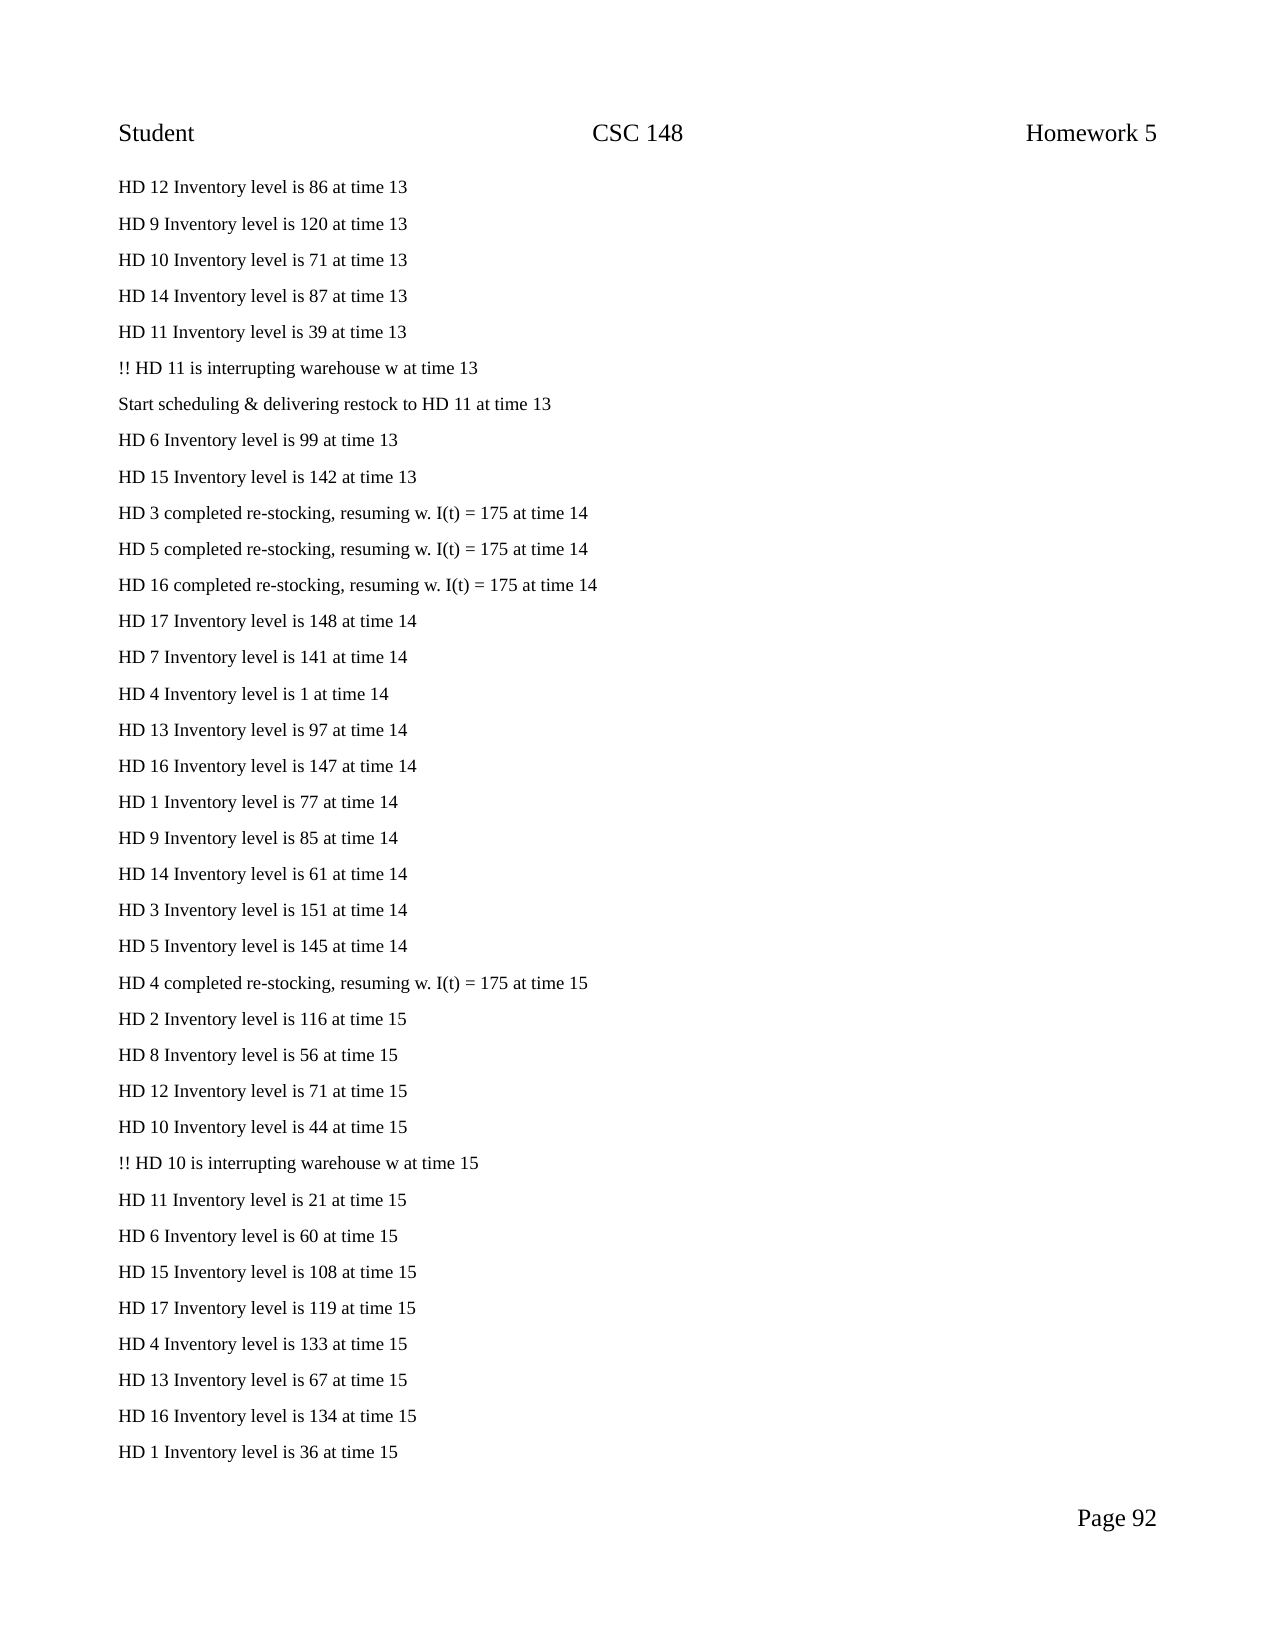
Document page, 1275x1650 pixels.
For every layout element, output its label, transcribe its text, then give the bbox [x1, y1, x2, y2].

text !! HD 11 is interrupting warehouse w at time 13 [118, 357, 1157, 379]
text HD 6 Inventory level is 60 at time 15 [118, 1224, 1157, 1246]
text HD 1 Inventory level is 77 at time 14 [118, 791, 1157, 812]
text HD 9 Inventory level is 120 at time 13 [118, 212, 1157, 234]
text HD 16 Inventory level is 134 at time 15 [118, 1405, 1157, 1427]
text !! HD 10 is interrupting warehouse w at time 15 [118, 1152, 1157, 1174]
text HD 17 Inventory level is 148 at time 14 [118, 610, 1157, 632]
text HD 13 Inventory level is 67 at time 15 [118, 1369, 1157, 1391]
text HD 16 Inventory level is 147 at time 14 [118, 755, 1157, 776]
text HD 11 Inventory level is 21 at time 15 [118, 1188, 1157, 1210]
text HD 15 Inventory level is 108 at time 15 [118, 1261, 1157, 1282]
text HD 4 Inventory level is 1 at time 14 [118, 682, 1157, 704]
text HD 10 Inventory level is 71 at time 13 [118, 249, 1157, 270]
text HD 9 Inventory level is 85 at time 14 [118, 827, 1157, 848]
text HD 3 completed re-stocking, resuming w. I(t) = 175 at time 14 [118, 502, 1157, 523]
text HD 14 Inventory level is 61 at time 14 [118, 863, 1157, 885]
text HD 6 Inventory level is 99 at time 13 [118, 429, 1157, 451]
text HD 3 Inventory level is 151 at time 14 [118, 899, 1157, 921]
text HD 4 completed re-stocking, resuming w. I(t) = 175 at time 15 [118, 972, 1157, 993]
text HD 1 Inventory level is 36 at time 15 [118, 1441, 1157, 1463]
text HD 12 Inventory level is 71 at time 15 [118, 1080, 1157, 1102]
text HD 11 Inventory level is 39 at time 13 [118, 321, 1157, 342]
text HD 10 Inventory level is 44 at time 15 [118, 1116, 1157, 1138]
text HD 12 Inventory level is 86 at time 13 [118, 176, 1157, 198]
text HD 16 completed re-stocking, resuming w. I(t) = 175 at time 14 [118, 574, 1157, 596]
text HD 8 Inventory level is 56 at time 15 [118, 1044, 1157, 1065]
text HD 5 Inventory level is 145 at time 14 [118, 935, 1157, 957]
text HD 4 Inventory level is 133 at time 15 [118, 1333, 1157, 1354]
text HD 7 Inventory level is 141 at time 14 [118, 646, 1157, 668]
text HD 14 Inventory level is 87 at time 13 [118, 285, 1157, 306]
text HD 15 Inventory level is 142 at time 13 [118, 466, 1157, 487]
text HD 17 Inventory level is 119 at time 15 [118, 1297, 1157, 1318]
text Start scheduling & delivering restock to HD 11 at time 13 [118, 393, 1157, 415]
text HD 5 completed re-stocking, resuming w. I(t) = 175 at time 14 [118, 538, 1157, 559]
text HD 2 Inventory level is 116 at time 15 [118, 1008, 1157, 1029]
text HD 13 Inventory level is 97 at time 14 [118, 718, 1157, 740]
